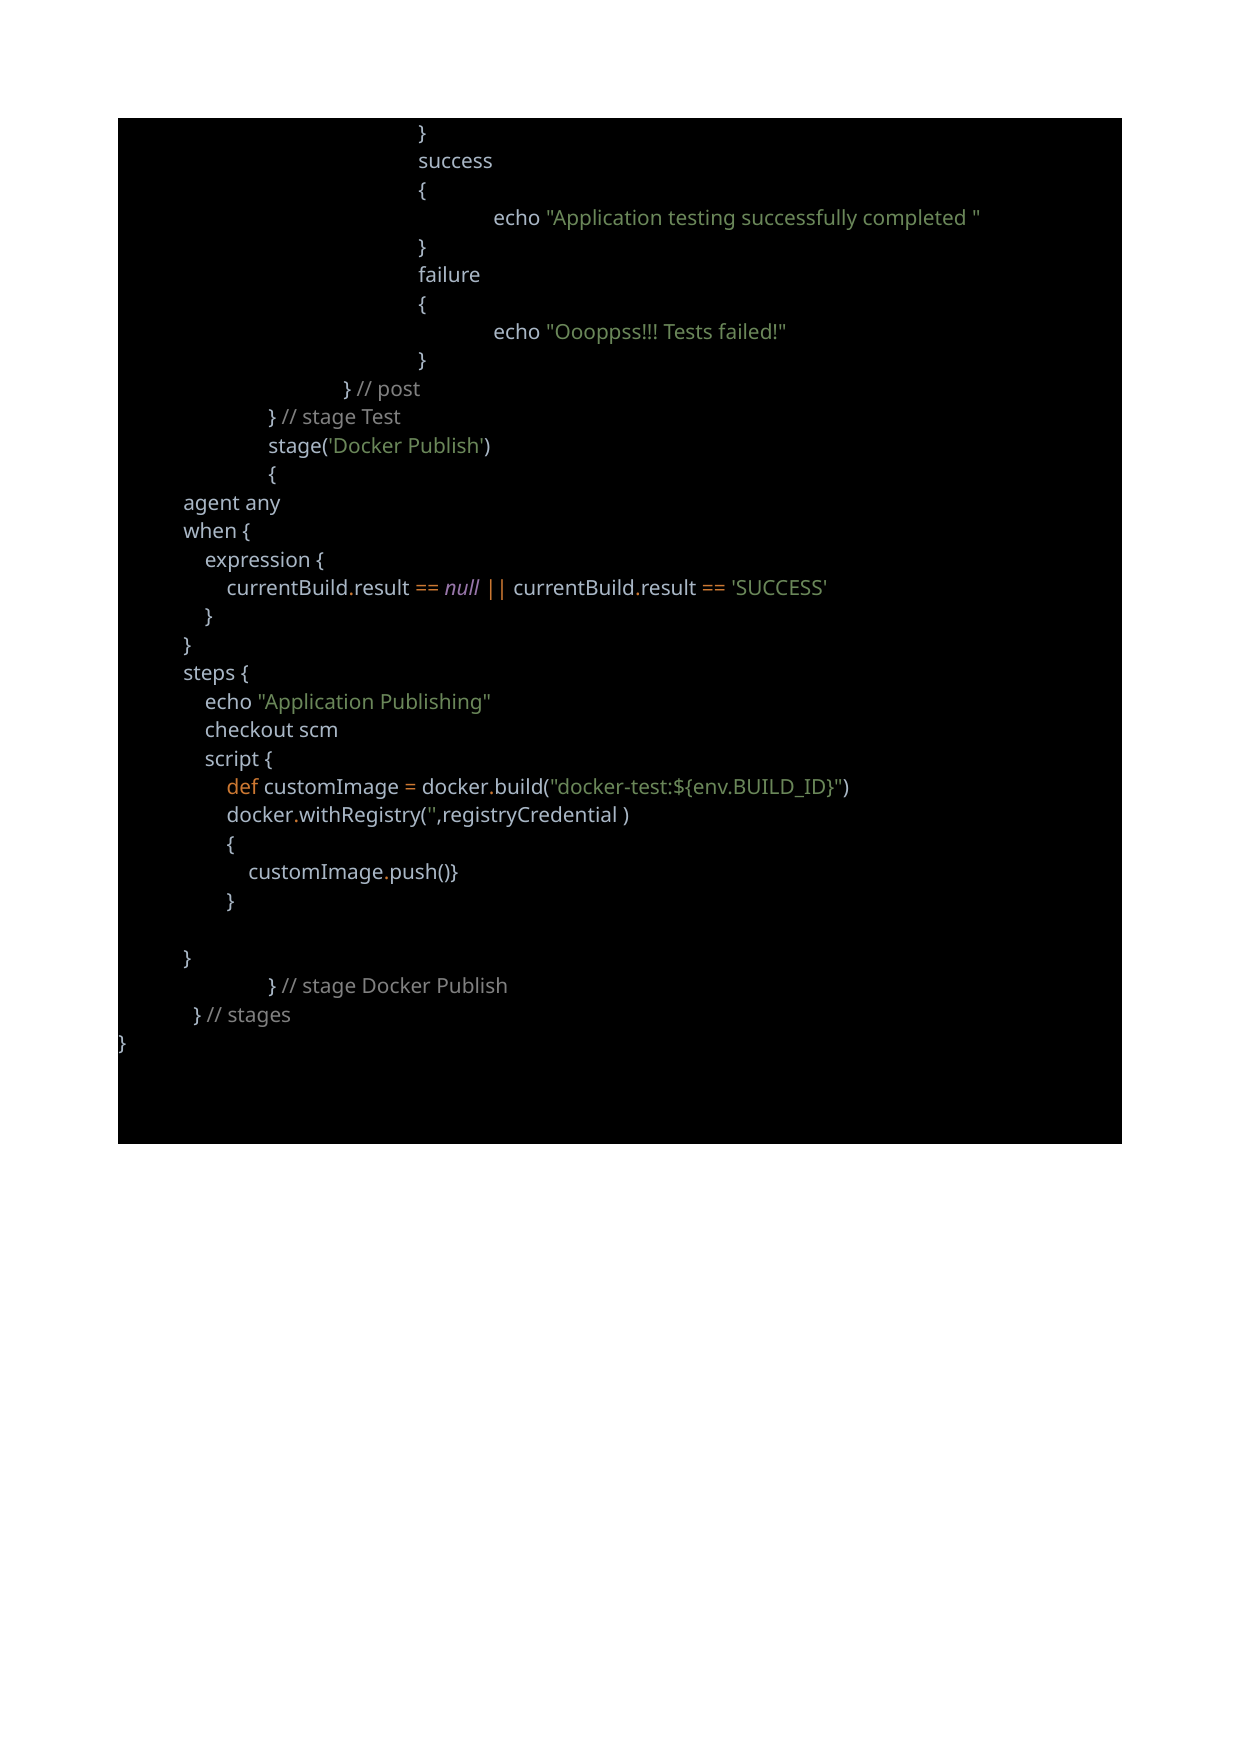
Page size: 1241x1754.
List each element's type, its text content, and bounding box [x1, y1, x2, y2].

text } success { echo "Application testing successfully completed " } failure { echo "Oooppss!!! Tests failed!" } } // post } // stage Test stage('Docker Publish') { agent any when { expression { currentBuild.result == null || currentBuild.result == 'SUCCESS' } } steps { echo "Application Publishing" checkout scm script { def customImage = docker.build("docker-test:${env.BUILD_ID}") docker.withRegistry('',registryCredential ) { customImage.push()} } } } // stage Docker Publish } // stages } [118, 118, 1122, 1086]
